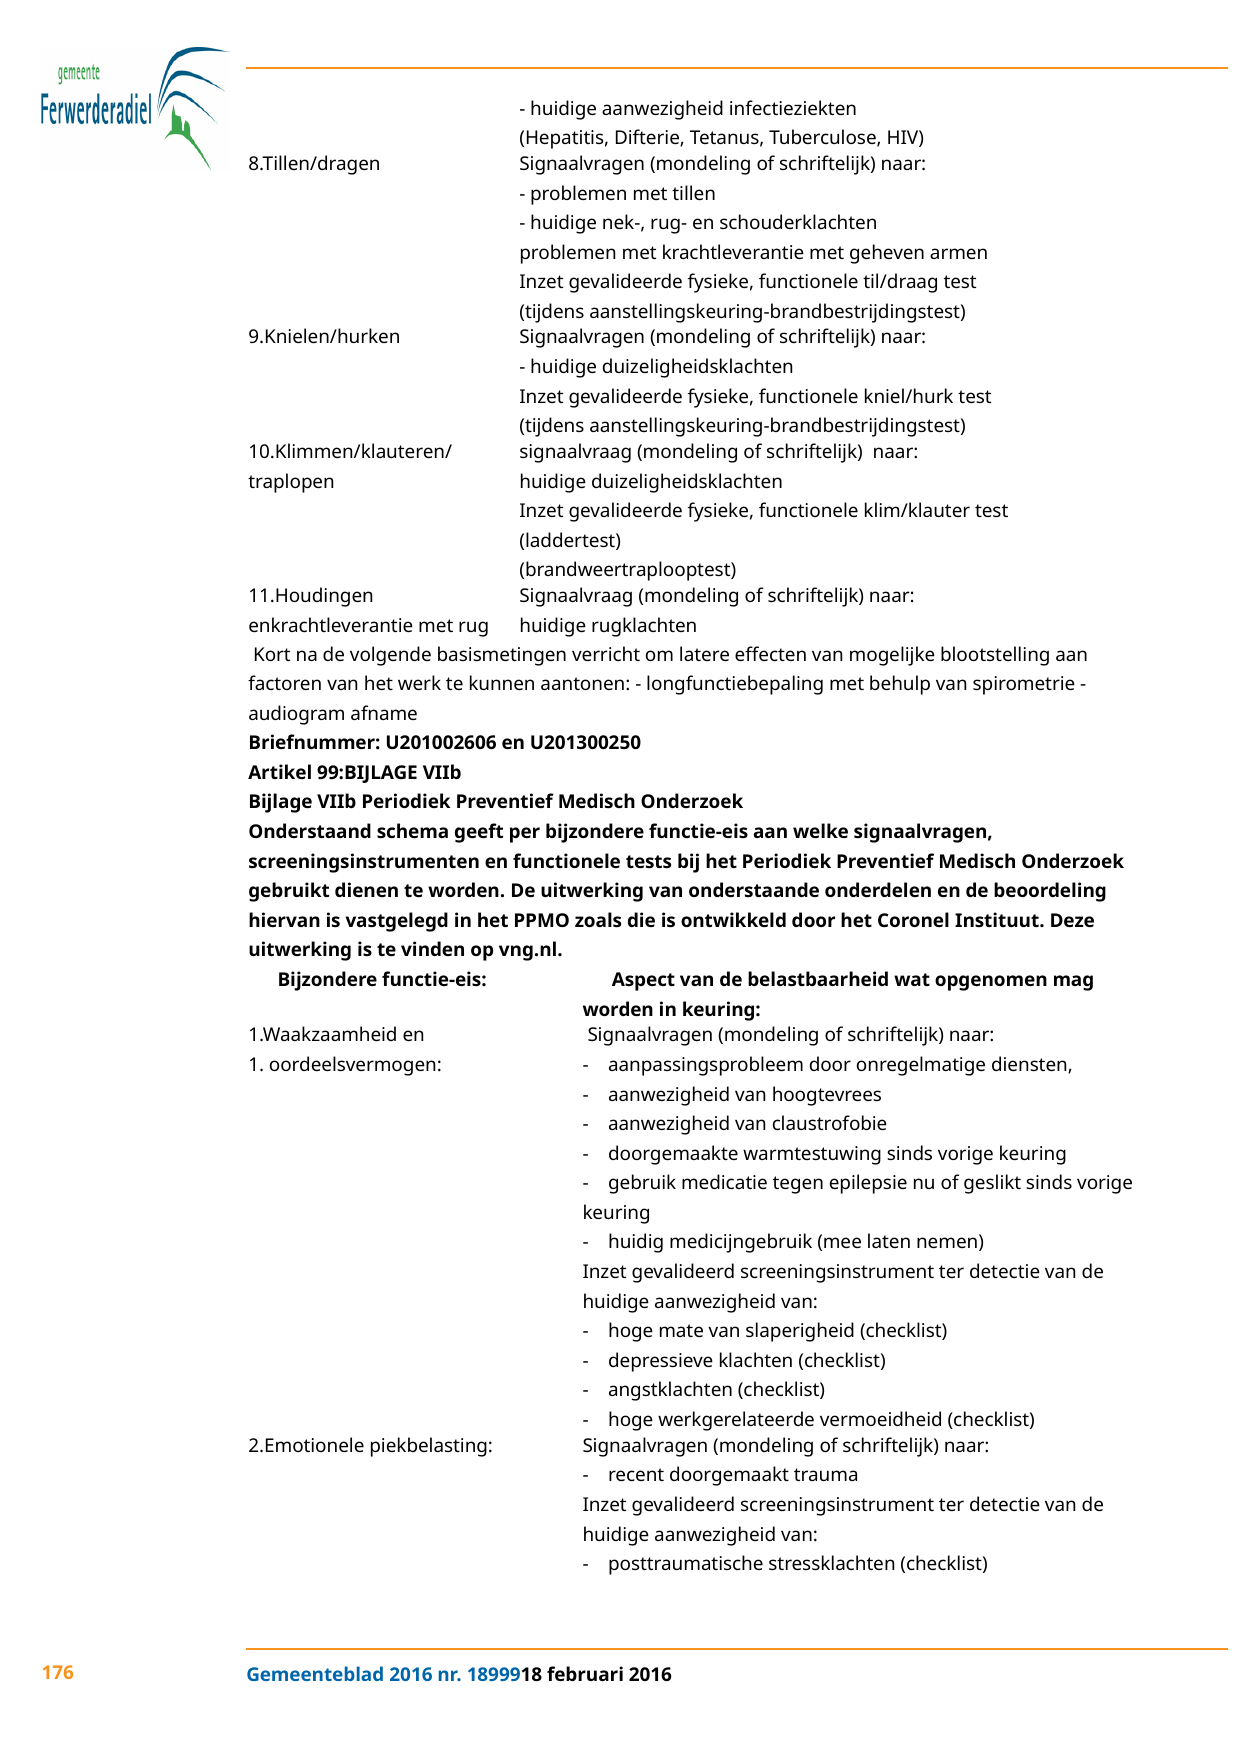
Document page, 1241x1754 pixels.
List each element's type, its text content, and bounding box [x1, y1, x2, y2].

table_cell - huidige aanwezigheid infectieziekten (Hepatitis, Difterie, Tetanus, Tuberculose, HIV) [519, 95, 1152, 150]
picture [41, 47, 231, 172]
table_cell Signaalvraag (mondeling of schriftelijk) naar: huidige rugklachten [519, 582, 1152, 638]
table_cell 11.Houdingen enkrachtleverantie met rug [248, 582, 519, 638]
table_cell 8.Tillen/dragen [248, 150, 519, 324]
text Bijlage VIIb Periodiek Preventief Medisch Onderzoek [248, 789, 1152, 814]
table_cell 2.Emotionele piekbelasting: [248, 1432, 582, 1576]
table_header Bijzondere functie-eis: [248, 966, 582, 1022]
table_cell Signaalvragen (mondeling of schriftelijk) naar: - recent doorgemaakt trauma Inzet gevalideerd screeningsinstrument ter detectie van de huidige aanwezigheid van: - posttraumatische stressklachten (checklist) [582, 1432, 1152, 1576]
text Onderstaand schema geeft per bijzondere functie-eis aan welke signaalvragen, screeningsinstrumenten en functionele tests bij het Periodiek Preventief Medisch Onderzoek gebruikt dienen te worden. De uitwerking van onderstaande onderdelen en de beoordeling hiervan is vastgelegd in het PPMO zoals die is ontwikkeld door het Coronel Instituut. Deze uitwerking is te vinden op vng.nl. [248, 818, 1152, 962]
table_cell 10.Klimmen/klauteren/traplopen [248, 438, 519, 582]
text Artikel 99:BIJLAGE VIIb [248, 759, 1152, 785]
table_cell [248, 95, 519, 150]
table_cell Signaalvragen (mondeling of schriftelijk) naar: - problemen met tillen - huidige nek-, rug- en schouderklachten problemen met krachtleverantie met geheven armen Inzet gevalideerde fysieke, functionele til/draag test (tijdens aanstellingskeuring-brandbestrijdingstest) [519, 150, 1152, 324]
table_cell signaalvraag (mondeling of schriftelijk) naar: huidige duizeligheidsklachten Inzet gevalideerde fysieke, functionele klim/klauter test (laddertest) (brandweertraplooptest) [519, 438, 1152, 582]
table_cell 9.Knielen/hurken [248, 324, 519, 438]
table_header Aspect van de belastbaarheid wat opgenomen mag worden in keuring: [582, 966, 1152, 1022]
text Kort na de volgende basismetingen verricht om latere effecten van mogelijke blootstelling aan factoren van het werk te kunnen aantonen: - longfunctiebepaling met behulp van spirometrie - audiogram afname [248, 641, 1152, 726]
table_cell 1.Waakzaamheid en 1. oordeelsvermogen: [248, 1022, 582, 1432]
table_cell Signaalvragen (mondeling of schriftelijk) naar: - huidige duizeligheidsklachten Inzet gevalideerde fysieke, functionele kniel/hurk test (tijdens aanstellingskeuring-brandbestrijdingstest) [519, 324, 1152, 438]
table_cell Signaalvragen (mondeling of schriftelijk) naar: - aanpassingsprobleem door onregelmatige diensten, - aanwezigheid van hoogtevrees - aanwezigheid van claustrofobie - doorgemaakte warmtestuwing sinds vorige keuring - gebruik medicatie tegen epilepsie nu of geslikt sinds vorige keuring - huidig medicijngebruik (mee laten nemen) Inzet gevalideerd screeningsinstrument ter detectie van de huidige aanwezigheid van: - hoge mate van slaperigheid (checklist) - depressieve klachten (checklist) - angstklachten (checklist) - hoge werkgerelateerde vermoeidheid (checklist) [582, 1022, 1152, 1432]
text Briefnummer: U201002606 en U201300250 [248, 729, 1152, 755]
